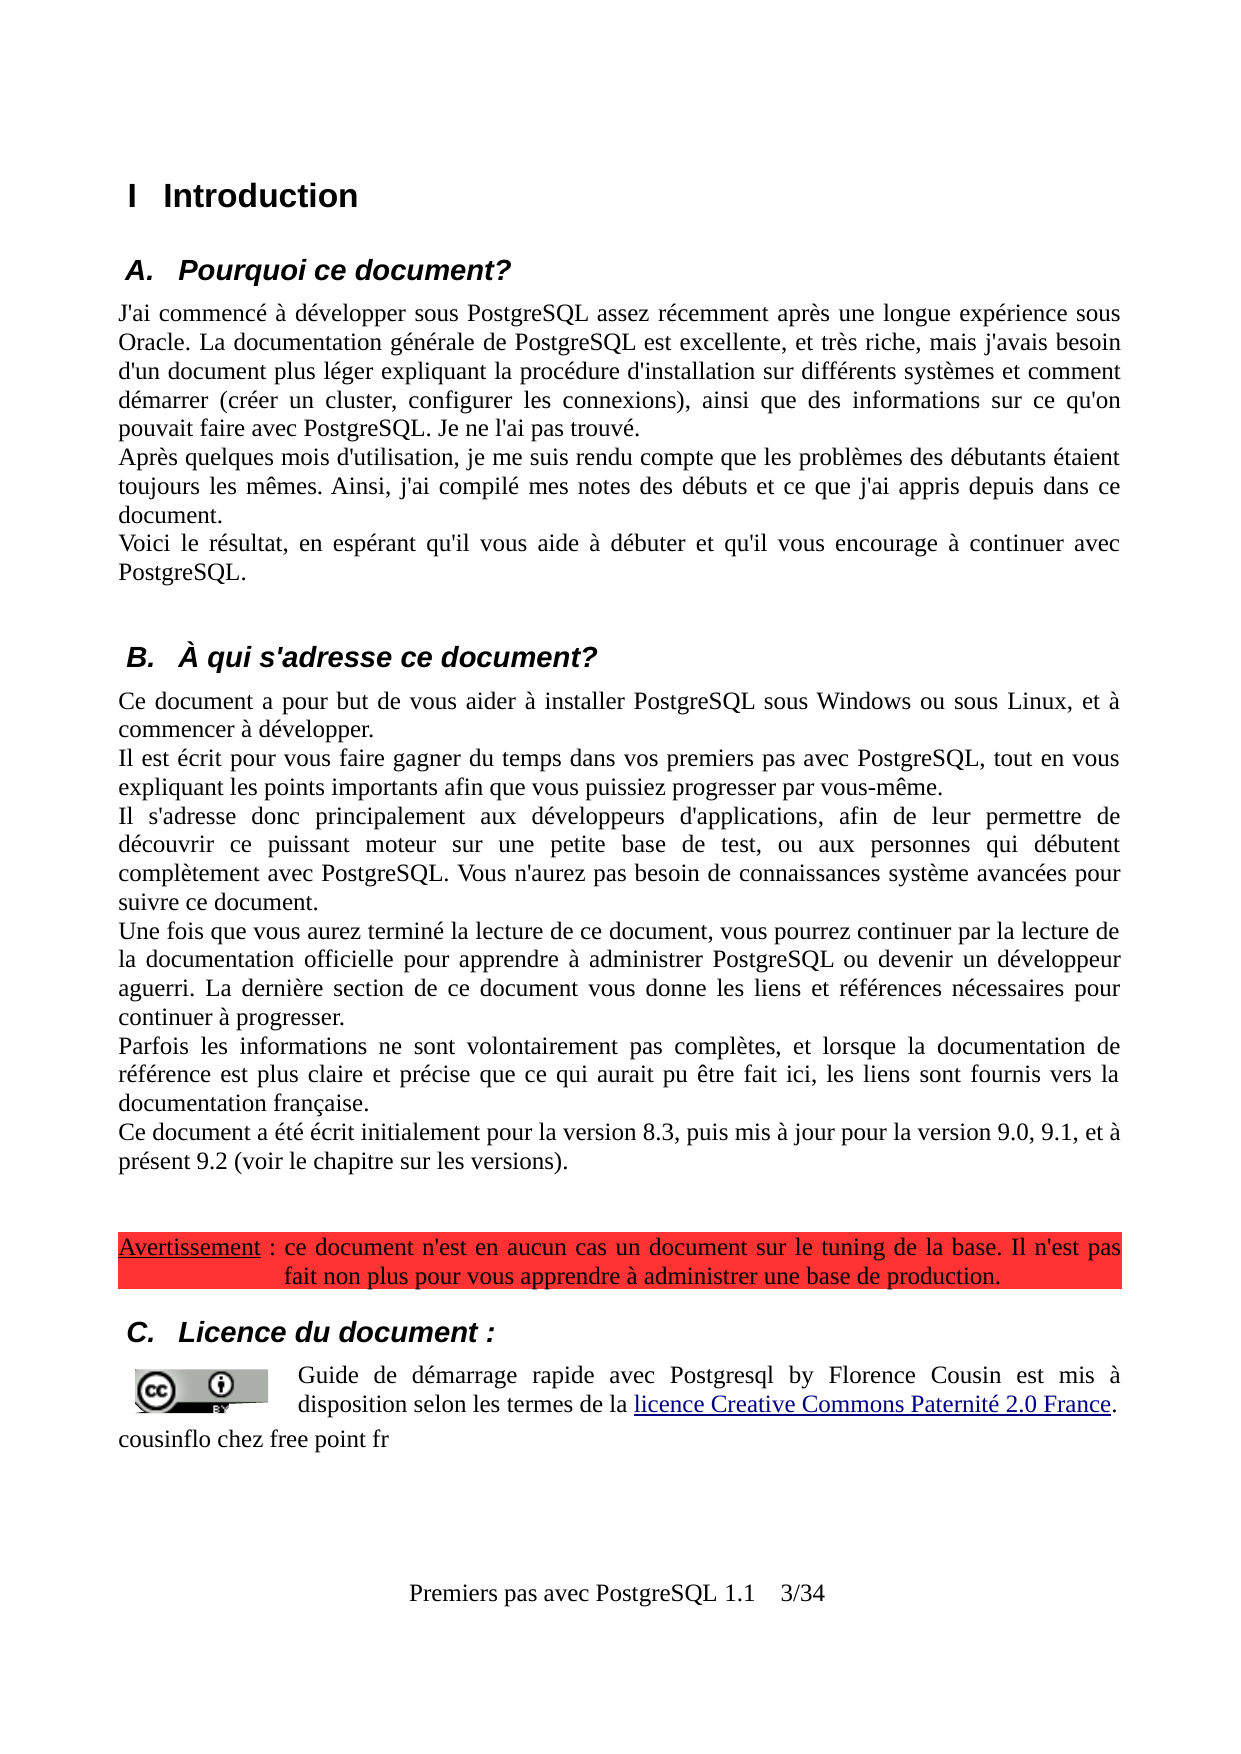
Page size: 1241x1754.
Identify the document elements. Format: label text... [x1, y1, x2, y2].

text Voici le résultat, en espérant qu'il vous aide à débuter et qu'il vous encourage à continuer avec PostgreSQL. [118, 528, 1122, 586]
subtitle Licence du document : [118, 1314, 1122, 1348]
text Après quelques mois d'utilisation, je me suis rendu compte que les problèmes des débutants étaient toujours les mêmes. Ainsi, j'ai compilé mes notes des débuts et ce que j'ai appris depuis dans ce document. [118, 442, 1122, 528]
subtitle À qui s'adresse ce document? [118, 640, 1122, 673]
text Il est écrit pour vous faire gagner du temps dans vos premiers pas avec PostgreSQL, tout en vous expliquant les points importants afin que vous puissiez progresser par vous-même. [118, 743, 1122, 801]
subtitle Introduction [118, 176, 1122, 215]
text J'ai commencé à développer sous PostgreSQL assez récemment après une longue expérience sous Oracle. La documentation générale de PostgreSQL est excellente, et très riche, mais j'avais besoin d'un document plus léger expliquant la procédure d'installation sur différents systèmes et comment démarrer (créer un cluster, configurer les connexions), ainsi que des informations sur ce qu'on pouvait faire avec PostgreSQL. Je ne l'ai pas trouvé. [118, 298, 1122, 442]
text cousinflo chez free point fr [118, 1424, 1122, 1453]
text Une fois que vous aurez terminé la lecture de ce document, vous pourrez continuer par la lecture de la documentation officielle pour apprendre à administrer PostgreSQL ou devenir un développeur aguerri. La dernière section de ce document vous donne les liens et références nécessaires pour continuer à progresser. [118, 916, 1122, 1031]
picture [135, 1369, 269, 1414]
subtitle Pourquoi ce document? [118, 252, 1122, 286]
text Ce document a pour but de vous aider à installer PostgreSQL sous Windows ou sous Linux, et à commencer à développer. [118, 686, 1122, 743]
text Avertissement : ce document n'est en aucun cas un document sur le tuning de la base. Il n'est pas fait non plus pour vous apprendre à administrer une base de production. [118, 1232, 1122, 1289]
text Guide de démarrage rapide avec Postgresql by Florence Cousin est mis à disposition selon les termes de la licence Creative Commons Paternité 2.0 France. [118, 1361, 1122, 1418]
text Il s'adresse donc principalement aux développeurs d'applications, afin de leur permettre de découvrir ce puissant moteur sur une petite base de test, ou aux personnes qui débutent complètement avec PostgreSQL. Vous n'aurez pas besoin de connaissances système avancées pour suivre ce document. [118, 801, 1122, 916]
text Ce document a été écrit initialement pour la version 8.3, puis mis à jour pour la version 9.0, 9.1, et à présent 9.2 (voir le chapitre sur les versions). [118, 1117, 1122, 1174]
text Parfois les informations ne sont volontairement pas complètes, et lorsque la documentation de référence est plus claire et précise que ce qui aurait pu être fait ici, les liens sont fournis vers la documentation française. [118, 1031, 1122, 1117]
